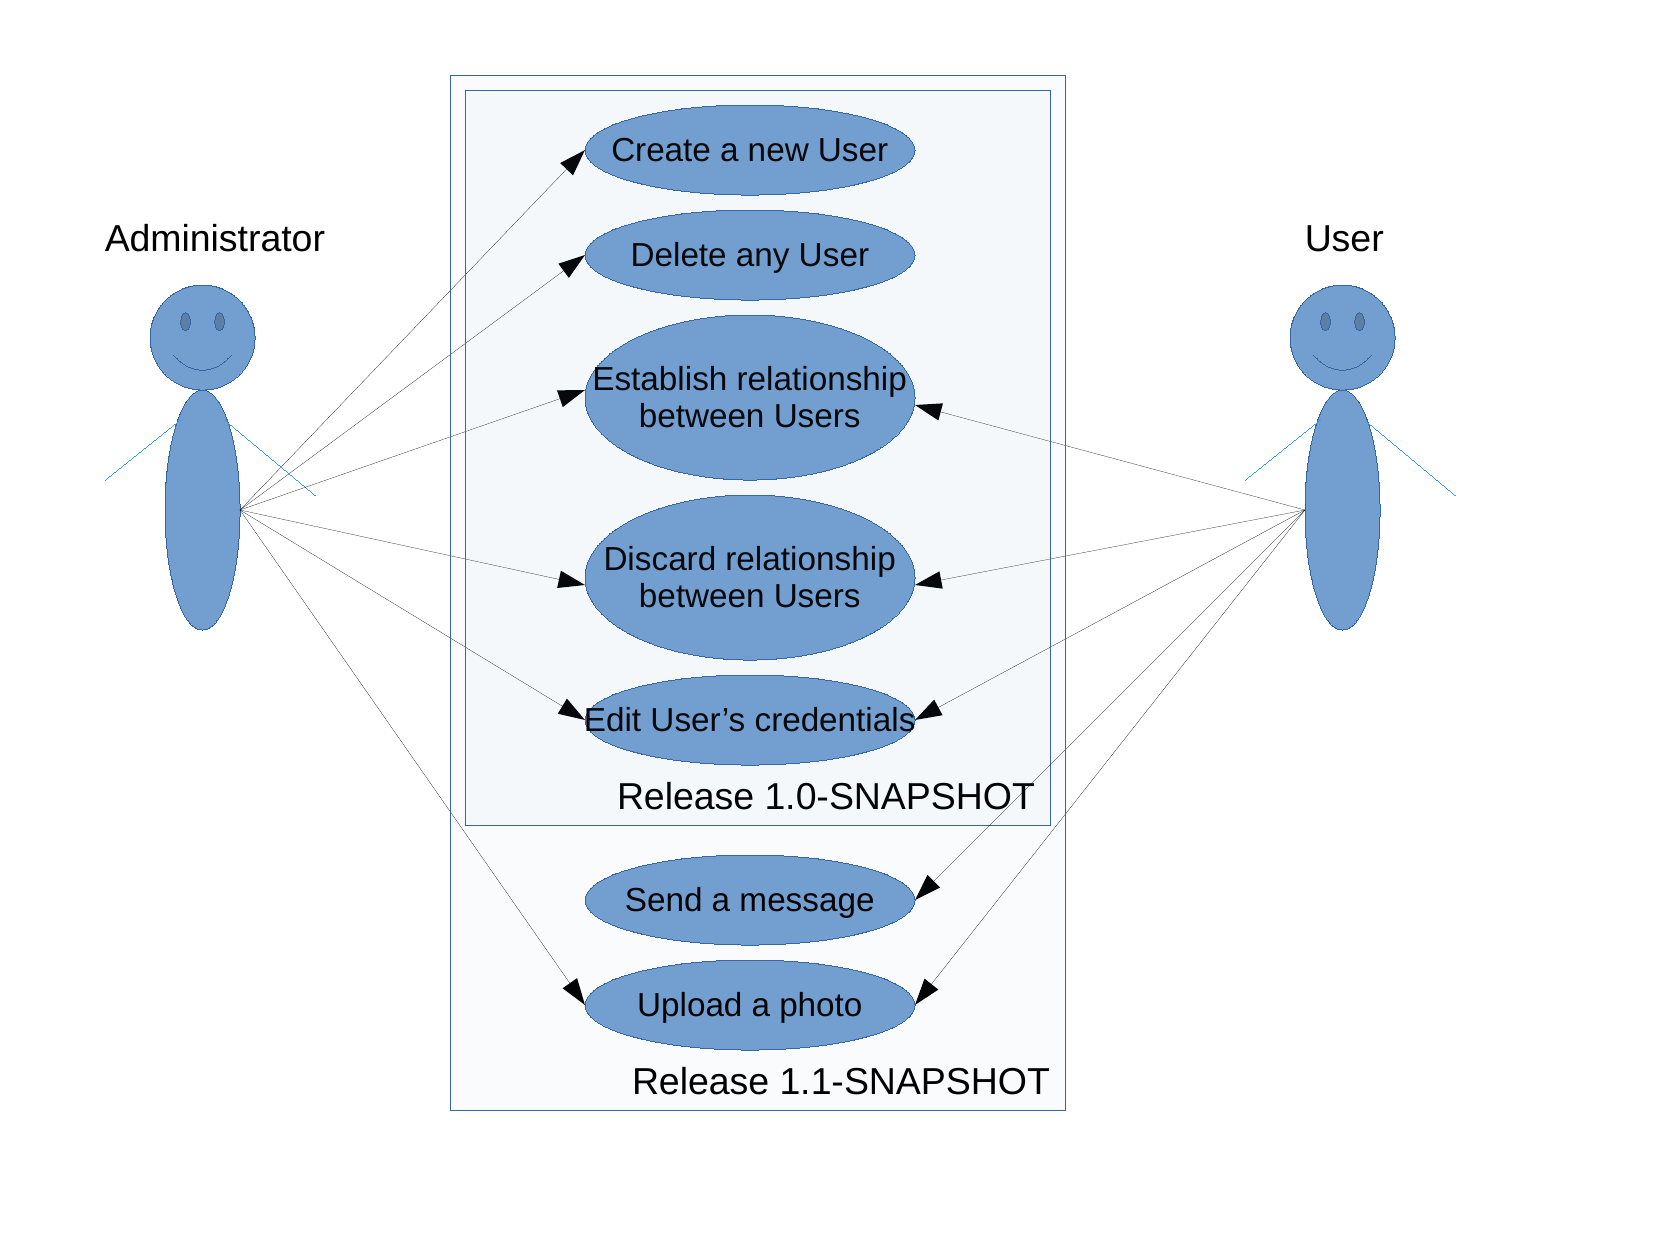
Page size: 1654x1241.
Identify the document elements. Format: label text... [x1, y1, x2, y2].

text_box [1290, 285, 1396, 631]
text_box [150, 285, 256, 631]
text_box Release 1.1-SNAPSHOT [450, 75, 1066, 1111]
text_box Administrator [90, 210, 346, 267]
text_box User [1290, 210, 1546, 267]
